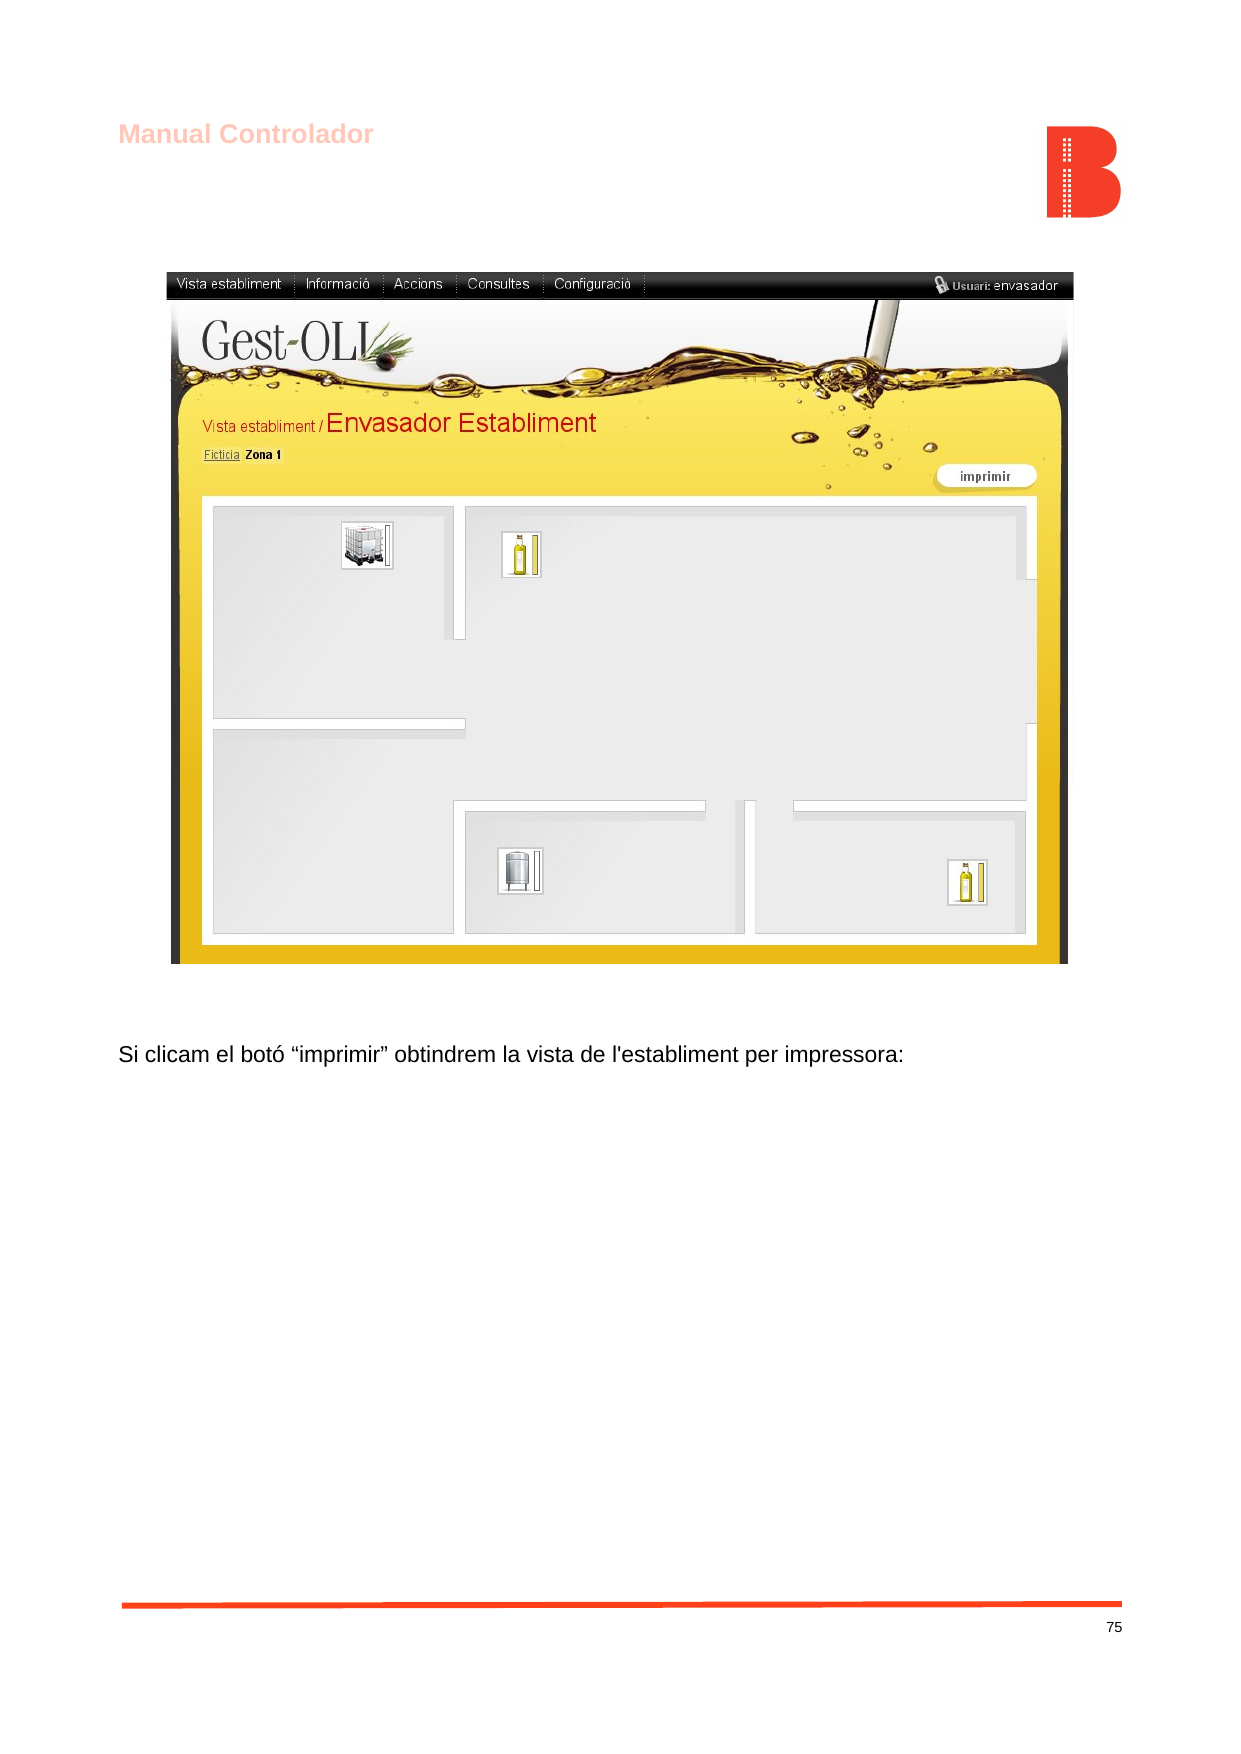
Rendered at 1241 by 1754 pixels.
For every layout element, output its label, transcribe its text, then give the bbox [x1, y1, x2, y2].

picture [166, 272, 1074, 964]
picture [1036, 124, 1130, 221]
text Si clicam el botó “imprimir” obtindrem la vista de l'establiment per impressora: [118, 1041, 1122, 1068]
